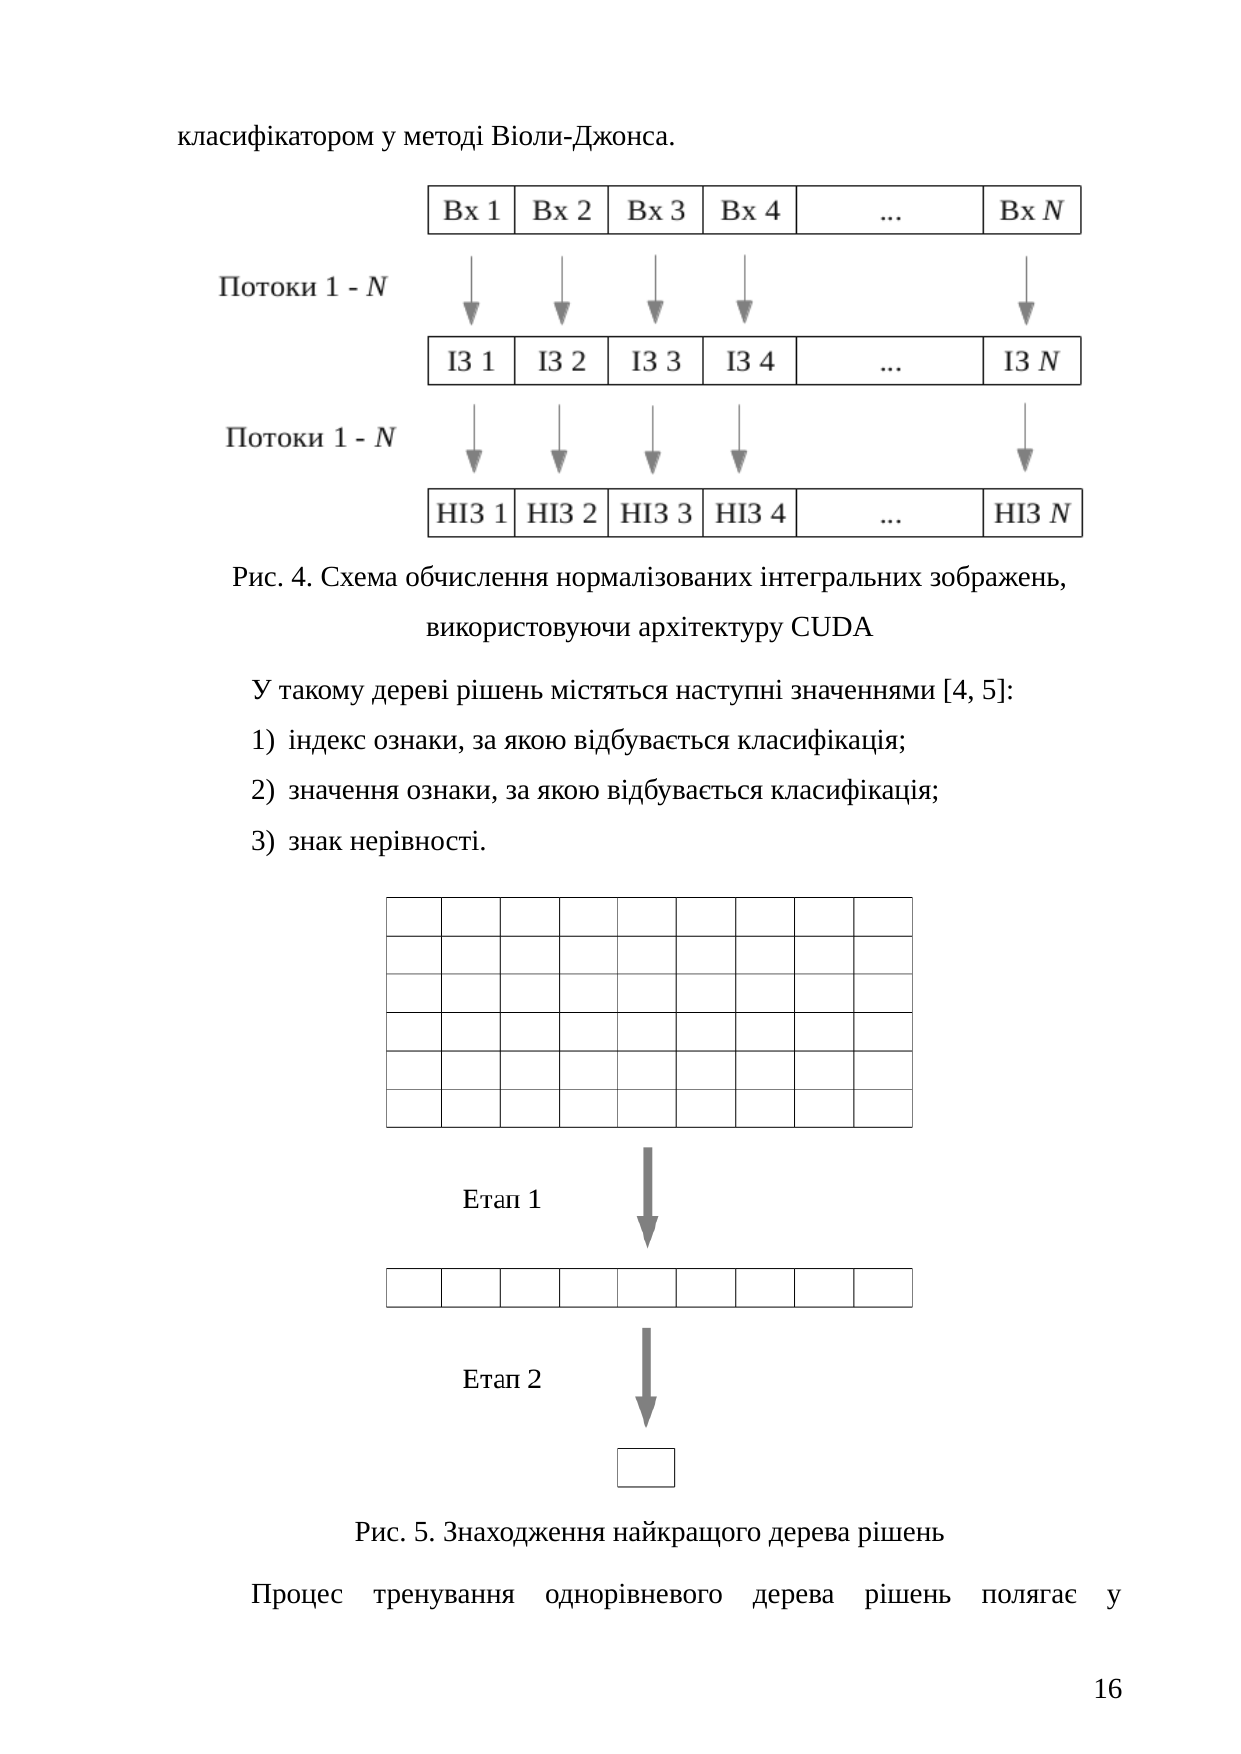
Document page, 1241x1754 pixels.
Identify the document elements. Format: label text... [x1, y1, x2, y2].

text Процес тренування однорівневого дерева рішень полягає у [177, 1576, 1122, 1610]
list значення ознаки, за якою відбувається класифікація; [251, 772, 1122, 806]
text класифікатором у методі Віоли-Джонса. [177, 118, 1122, 152]
picture [213, 180, 1086, 543]
text Рис. 4. Схема обчислення нормалізованих інтегральних зображень, використовуючи архітектуру CUDA [177, 559, 1122, 643]
text Рис. 5. Знаходження найкращого дерева рішень [177, 1514, 1122, 1548]
list індекс ознаки, за якою відбувається класифікація; [251, 722, 1122, 756]
picture [374, 885, 925, 1498]
text У такому дереві рішень містяться наступні значеннями [4, 5]: [177, 672, 1122, 705]
list знак нерівності. [251, 823, 1122, 856]
